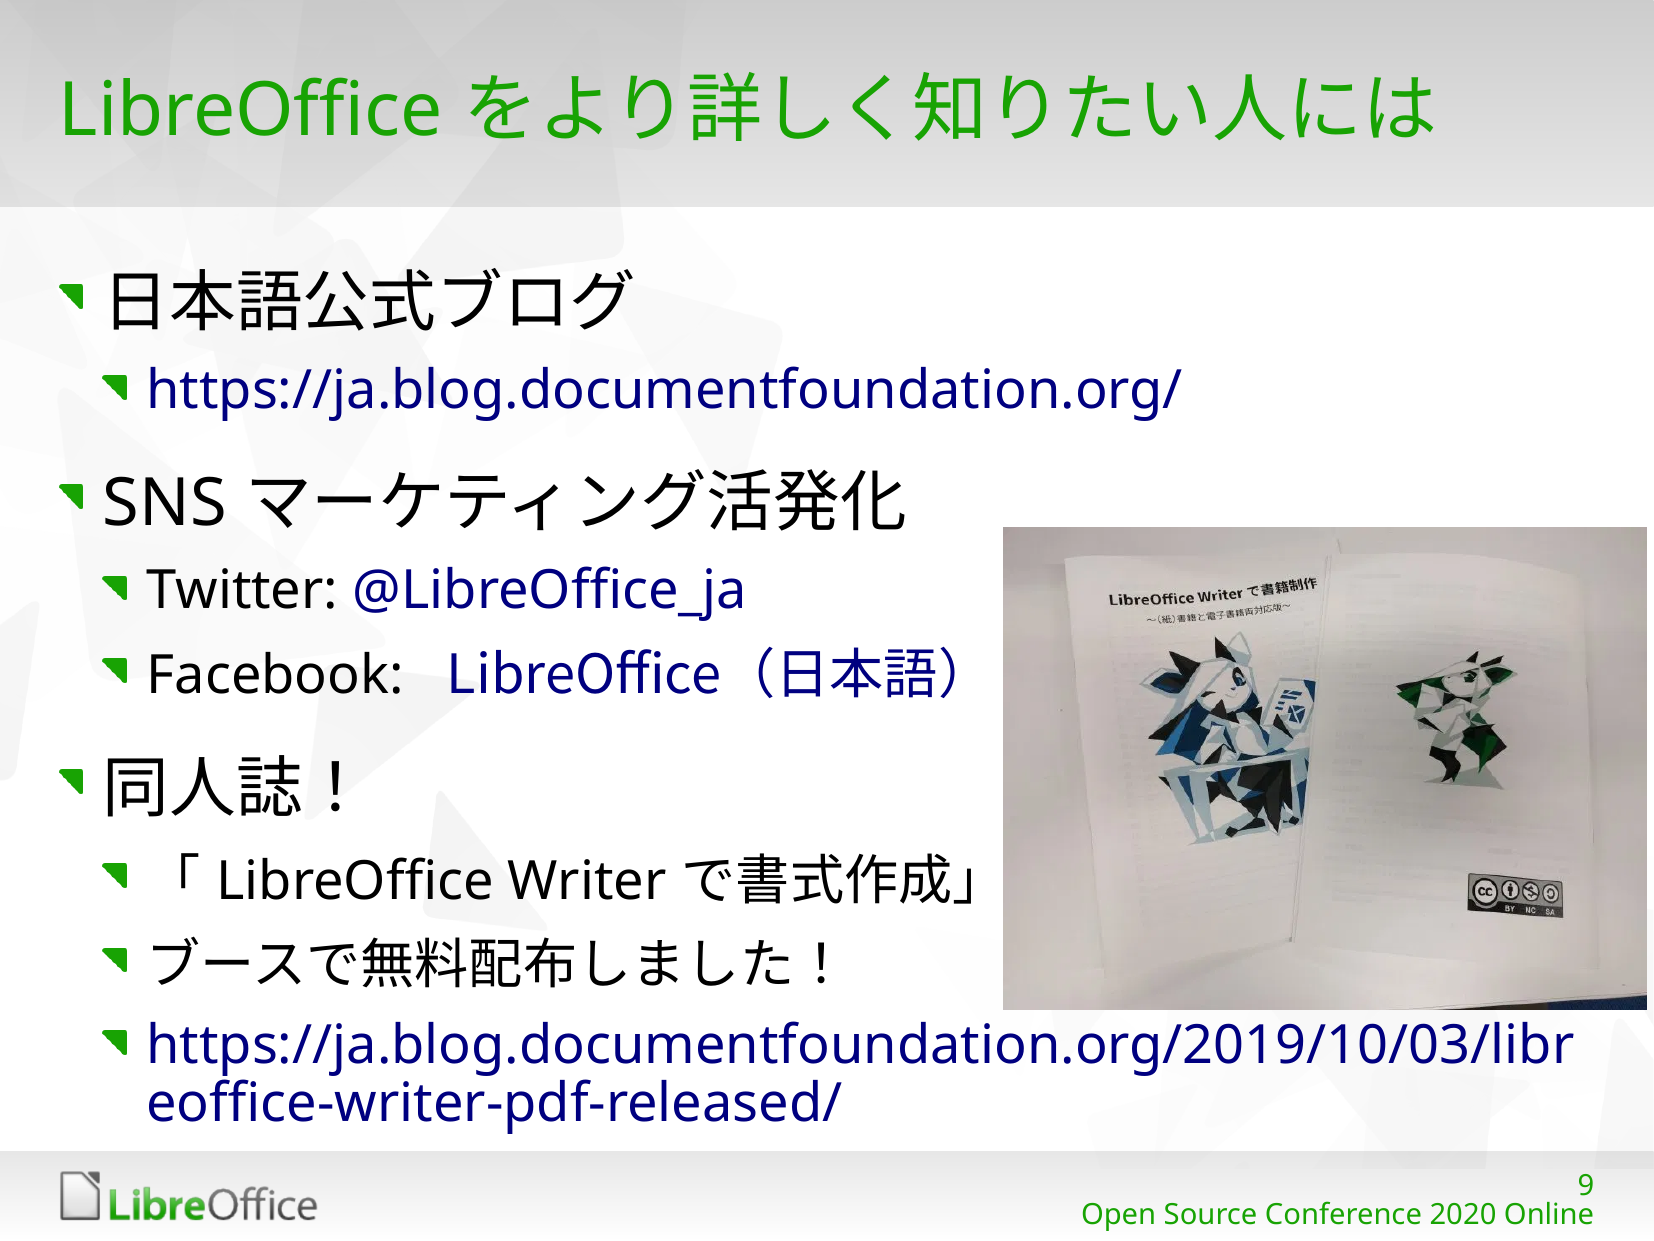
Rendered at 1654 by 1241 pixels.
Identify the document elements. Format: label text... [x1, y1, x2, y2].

picture [41, 1152, 337, 1240]
list 日本語公式ブログ https://ja.blog.documentfoundation.org/ SNSマーケティング活発化 Twitter: @LibreOffice_ja Facebook: LibreOffice（日本語） 同人誌！ 「LibreOffice Writerで書式作成」 ブースで無料配布しました！ https://ja.blog.documentfoundation.org/2019/10/03/libreoffice-writer-pdf-released/ [59, 248, 1595, 1092]
title LibreOfficeをより詳しく知りたい人には [59, 0, 1595, 212]
picture [0, 0, 783, 931]
picture [915, 527, 1654, 1169]
